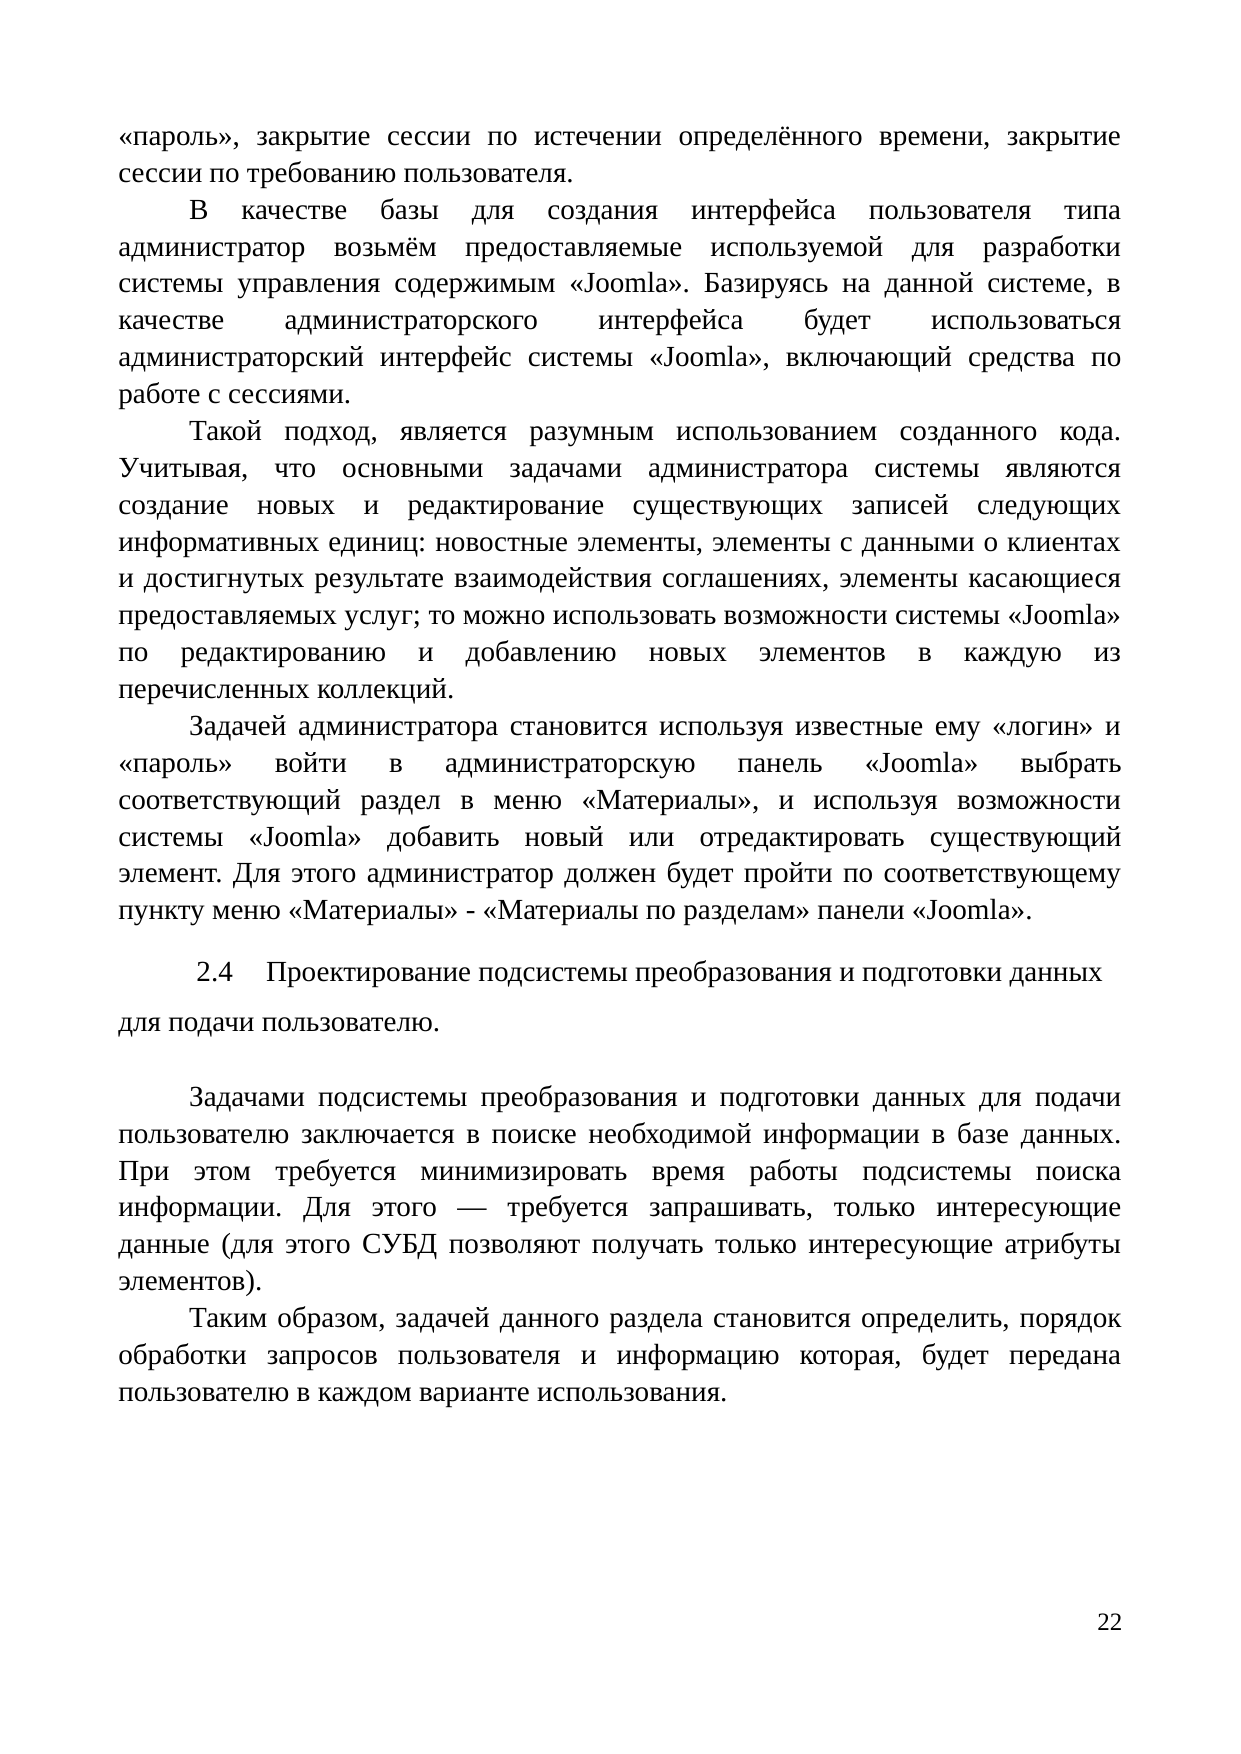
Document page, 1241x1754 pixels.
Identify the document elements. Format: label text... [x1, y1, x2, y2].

text - «пароль», закрытие сессии по истечении определённого времени, закрытие сессии по требованию пользователя. [118, 118, 1122, 188]
text В качестве базы для создания интерфейса пользователя типа администратор возьмём предоставляемые используемой для разработки системы управления содержимым «Joomla». Базируясь на данной системе, в качестве администраторского интерфейса будет использоваться администраторский интерфейс системы «Joomla», включающий средства по работе с сессиями. [118, 192, 1122, 410]
text Задачами подсистемы преобразования и подготовки данных для подачи пользователю заключается в поиске необходимой информации в базе данных. При этом требуется минимизировать время работы подсистемы поиска информации. Для этого — требуется запрашивать, только интересующие данные (для этого СУБД позволяют получать только интересующие атрибуты элементов). [118, 1079, 1122, 1297]
subtitle Проектирование подсистемы преобразования и подготовки данных для подачи пользователю. [118, 954, 1122, 1038]
text Задачей администратора становится используя известные ему «логин» и «пароль» войти в администраторскую панель «Joomla» выбрать соответствующий раздел в меню «Материалы», и используя возможности системы «Joomla» добавить новый или отредактировать существующий элемент. Для этого администратор должен будет пройти по соответствующему пункту меню «Материалы» - «Материалы по разделам» панели «Joomla». [118, 708, 1122, 926]
text Такой подход, является разумным использованием созданного кода. Учитывая, что основными задачами администратора системы являются создание новых и редактирование существующих записей следующих информативных единиц: новостные элементы, элементы с данными о клиентах и достигнутых результате взаимодействия соглашениях, элементы касающиеся предоставляемых услуг; то можно использовать возможности системы «Joomla» по редактированию и добавлению новых элементов в каждую из перечисленных коллекций. [118, 413, 1122, 705]
text Таким образом, задачей данного раздела становится определить, порядок обработки запросов пользователя и информацию которая, будет передана пользователю в каждом варианте использования. [118, 1300, 1122, 1407]
